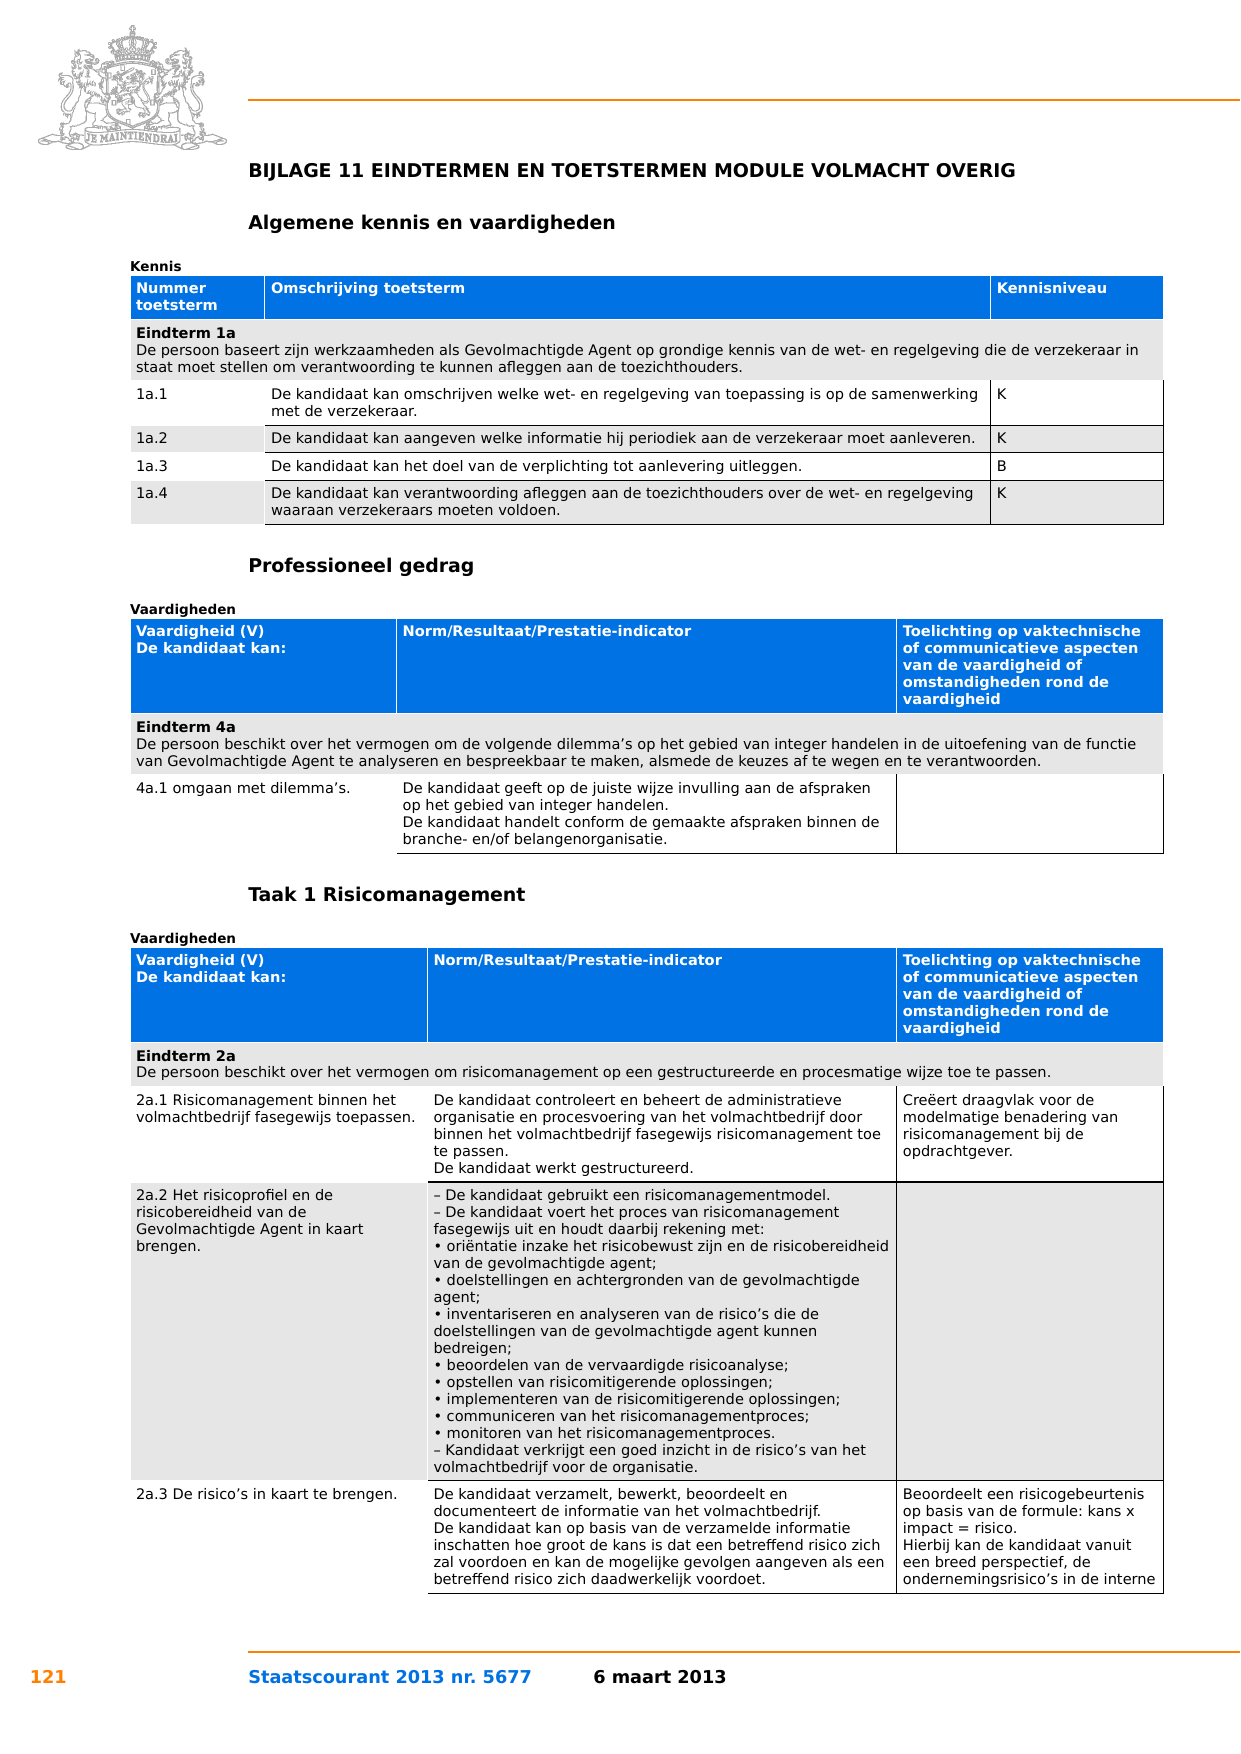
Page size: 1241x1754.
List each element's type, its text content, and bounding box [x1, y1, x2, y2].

table_cell 2a.2 Het risicoprofiel en de risicobereidheid van de Gevolmachtigde Agent in kaart brengen. [131, 1183, 427, 1480]
table_cell 2a.3 De risico’s in kaart te brengen. [131, 1481, 427, 1593]
table_cell – De kandidaat gebruikt een risicomanagementmodel. – De kandidaat voert het proces van risicomanagement fasegewijs uit en houdt daarbij rekening met: • oriëntatie inzake het risicobewust zijn en de risicobereidheid van de gevolmachtigde agent; • doelstellingen en achtergronden van de gevolmachtigde agent; • inventariseren en analyseren van de risico’s die de doelstellingen van de gevolmachtigde agent kunnen bedreigen; • beoordelen van de vervaardigde risicoanalyse; • opstellen van risicomitigerende oplossingen; • implementeren van de risicomitigerende oplossingen; • communiceren van het risicomanagementproces; • monitoren van het risicomanagementproces. – Kandidaat verkrijgt een goed inzicht in de risico’s van het volmachtbedrijf voor de organisatie. [428, 1183, 896, 1480]
table_header Vaardigheden [130, 931, 1163, 946]
table_cell Toelichting op vaktechnische of communicatieve aspecten van de vaardigheid of omstandigheden rond de vaardigheid [897, 948, 1163, 1042]
table_cell De kandidaat kan omschrijven welke wet- en regelgeving van toepassing is op de samenwerking met de verzekeraar. [265, 381, 990, 425]
table_header Vaardigheden [130, 602, 1163, 618]
table_cell Eindterm 2a De persoon beschikt over het vermogen om risicomanagement op een gestructureerde en procesmatige wijze toe te passen. [131, 1043, 1163, 1086]
table_cell [897, 775, 1163, 853]
subtitle Professioneel gedrag [248, 555, 1163, 577]
table_cell [897, 1183, 1163, 1480]
table_cell 4a.1 omgaan met dilemma’s. [131, 775, 396, 853]
table_cell De kandidaat geeft op de juiste wijze invulling aan de afspraken op het gebied van integer handelen. De kandidaat handelt conform de gemaakte afspraken binnen de branche- en/of belangenorganisatie. [397, 775, 896, 853]
table_cell Vaardigheid (V) De kandidaat kan: [131, 619, 396, 713]
table_cell 2a.1 Risicomanagement binnen het volmachtbedrijf fasegewijs toepassen. [131, 1087, 427, 1181]
table_cell De kandidaat kan het doel van de verplichting tot aanlevering uitleggen. [265, 453, 990, 479]
table_cell 1a.4 [131, 481, 264, 524]
table_cell Norm/Resultaat/Prestatie-indicator [397, 619, 896, 713]
subtitle BIJLAGE 11 EINDTERMEN EN TOETSTERMEN MODULE VOLMACHT OVERIG [248, 160, 1163, 182]
table_cell Kennisniveau [991, 276, 1163, 319]
picture [38, 25, 227, 150]
table_cell De kandidaat kan aangeven welke informatie hij periodiek aan de verzekeraar moet aanleveren. [265, 426, 990, 452]
table_cell K [991, 481, 1163, 524]
subtitle Algemene kennis en vaardigheden [248, 212, 1163, 234]
table_cell Norm/Resultaat/Prestatie-indicator [428, 948, 896, 1042]
table_cell B [991, 453, 1163, 479]
table_cell Eindterm 1a De persoon baseert zijn werkzaamheden als Gevolmachtigde Agent op grondige kennis van de wet- en regelgeving die de verzekeraar in staat moet stellen om verantwoording te kunnen afleggen aan de toezichthouders. [131, 320, 1163, 380]
table_cell 1a.1 [131, 381, 264, 425]
table_cell 1a.2 [131, 426, 264, 452]
table_cell Eindterm 4a De persoon beschikt over het vermogen om de volgende dilemma’s op het gebied van integer handelen in de uitoefening van de functie van Gevolmachtigde Agent te analyseren en bespreekbaar te maken, alsmede de keuzes af te wegen en te verantwoorden. [131, 714, 1163, 774]
table_cell 1a.3 [131, 453, 264, 479]
table_cell Omschrijving toetsterm [265, 276, 990, 319]
table_cell De kandidaat verzamelt, bewerkt, beoordeelt en documenteert de informatie van het volmachtbedrijf. De kandidaat kan op basis van de verzamelde informatie inschatten hoe groot de kans is dat een betreffend risico zich zal voordoen en kan de mogelijke gevolgen aangeven als een betreffend risico zich daadwerkelijk voordoet. [428, 1481, 896, 1593]
table_cell Toelichting op vaktechnische of communicatieve aspecten van de vaardigheid of omstandigheden rond de vaardigheid [897, 619, 1163, 713]
table_cell Nummer toetsterm [131, 276, 264, 319]
table_cell Vaardigheid (V) De kandidaat kan: [131, 948, 427, 1042]
table_cell Beoordeelt een risicogebeurtenis op basis van de formule: kans x impact = risico. Hierbij kan de kandidaat vanuit een breed perspectief, de ondernemingsrisico’s in de interne [897, 1481, 1163, 1593]
table_cell K [991, 381, 1163, 425]
subtitle Taak 1 Risicomanagement [248, 884, 1163, 906]
table_cell Creëert draagvlak voor de modelmatige benadering van risicomanagement bij de opdrachtgever. [897, 1087, 1163, 1181]
table_cell De kandidaat kan verantwoording afleggen aan de toezichthouders over de wet- en regelgeving waaraan verzekeraars moeten voldoen. [265, 481, 990, 524]
table_cell K [991, 426, 1163, 452]
table_header Kennis [130, 259, 1163, 274]
table_cell De kandidaat controleert en beheert de administratieve organisatie en procesvoering van het volmachtbedrijf door binnen het volmachtbedrijf fasegewijs risicomanagement toe te passen. De kandidaat werkt gestructureerd. [428, 1087, 896, 1181]
